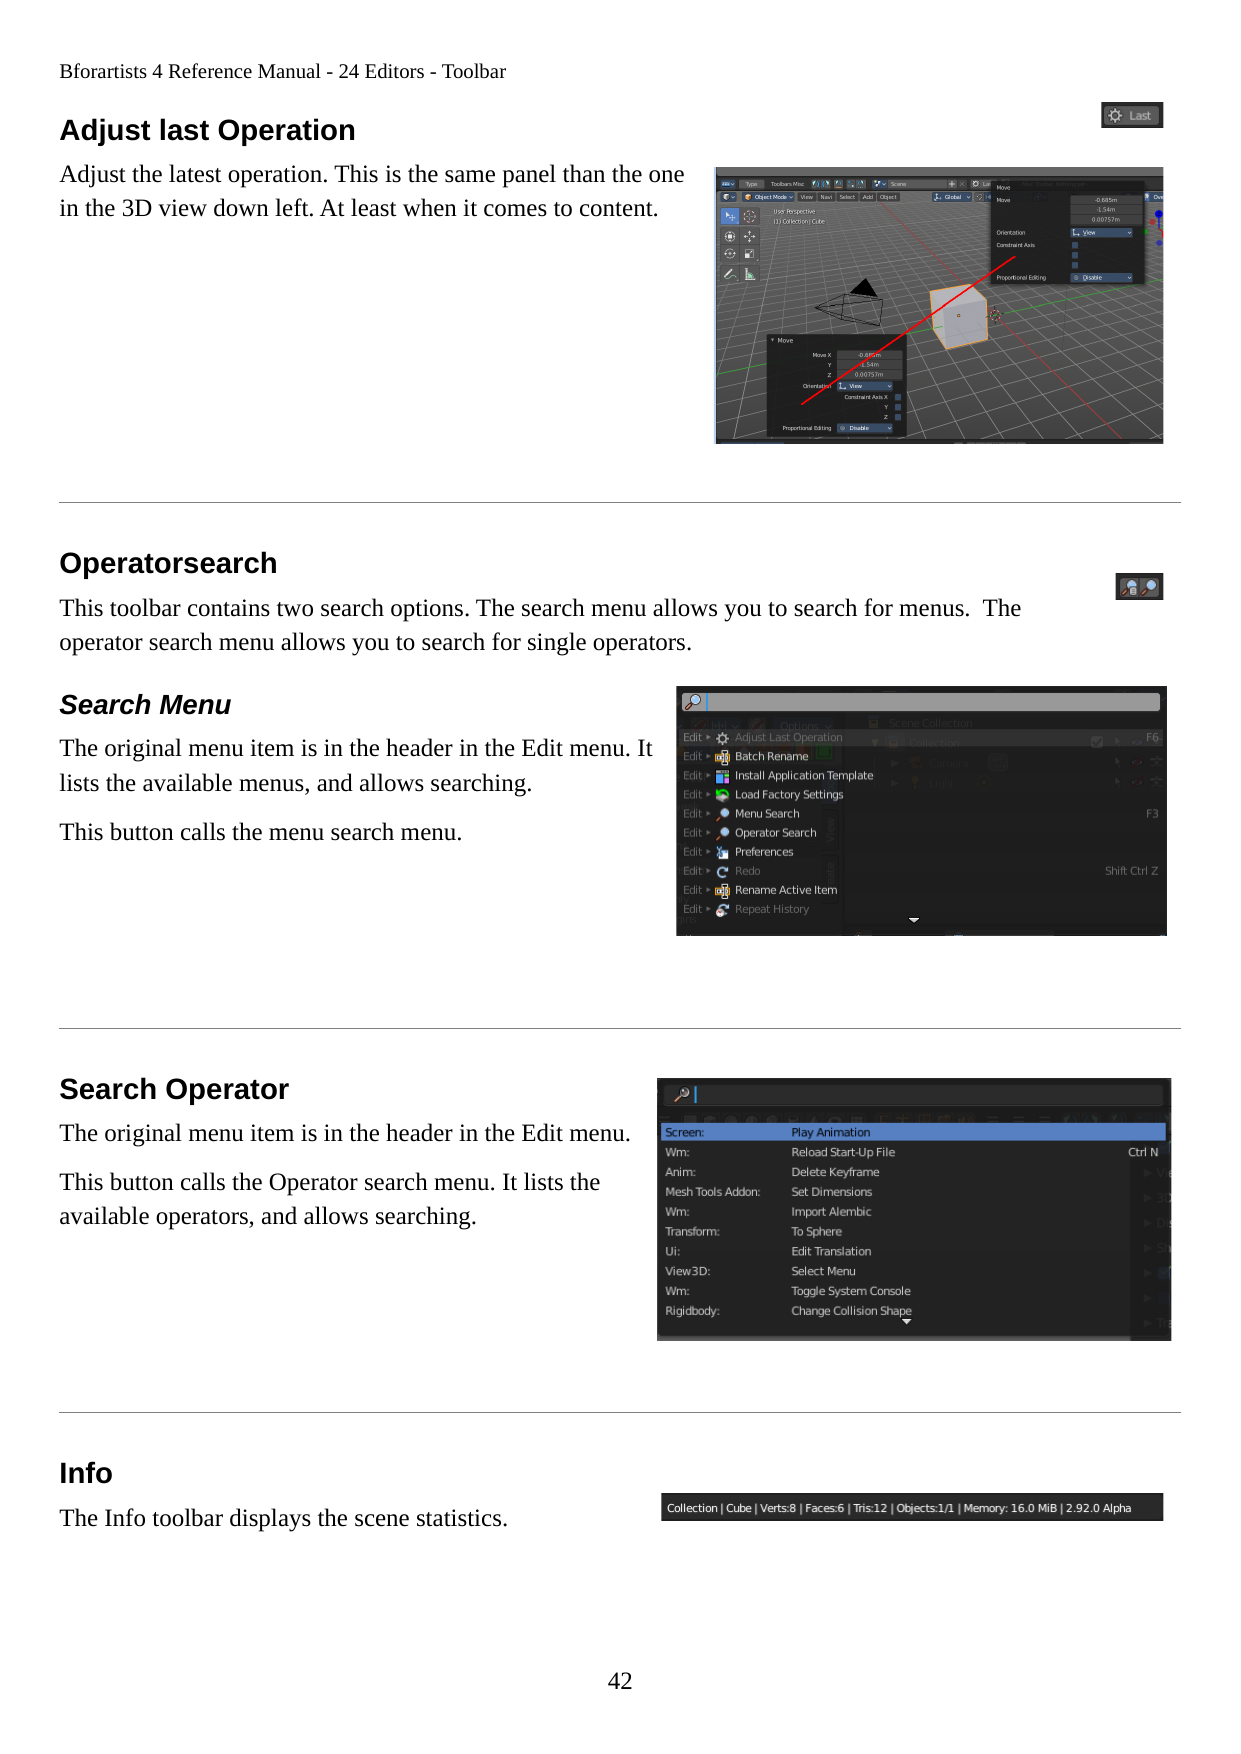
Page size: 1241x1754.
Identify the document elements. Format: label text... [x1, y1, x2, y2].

text This button calls the Operator search menu. It lists the available operators, and allows searching. [59, 1167, 657, 1230]
subtitle Search Menu [59, 689, 676, 721]
subtitle Adjust last Operation [59, 113, 1181, 146]
text The original menu item is in the header in the Edit menu. It lists the available menus, and allows searching. [59, 733, 676, 796]
text This toolbar contains two search options. The search menu allows you to search for menus. The operator search menu allows you to search for single operators. [59, 593, 1181, 656]
picture [1115, 573, 1164, 600]
picture [676, 686, 1167, 936]
picture [713, 167, 1164, 444]
subtitle [1167, 689, 1181, 721]
picture [661, 1493, 1164, 1521]
picture [1101, 102, 1164, 128]
text The Info toolbar displays the scene statistics. [59, 1503, 1181, 1531]
text This button calls the menu search menu. [59, 817, 676, 845]
subtitle Search Operator [59, 1072, 1181, 1105]
text Adjust the latest operation. This is the same panel than the one in the 3D view down left. At least when it comes to content. [59, 159, 1181, 222]
subtitle Info [59, 1456, 1181, 1490]
picture [657, 1078, 1172, 1341]
subtitle Operatorsearch [59, 546, 1181, 580]
text The original menu item is in the header in the Edit menu. [59, 1118, 657, 1147]
